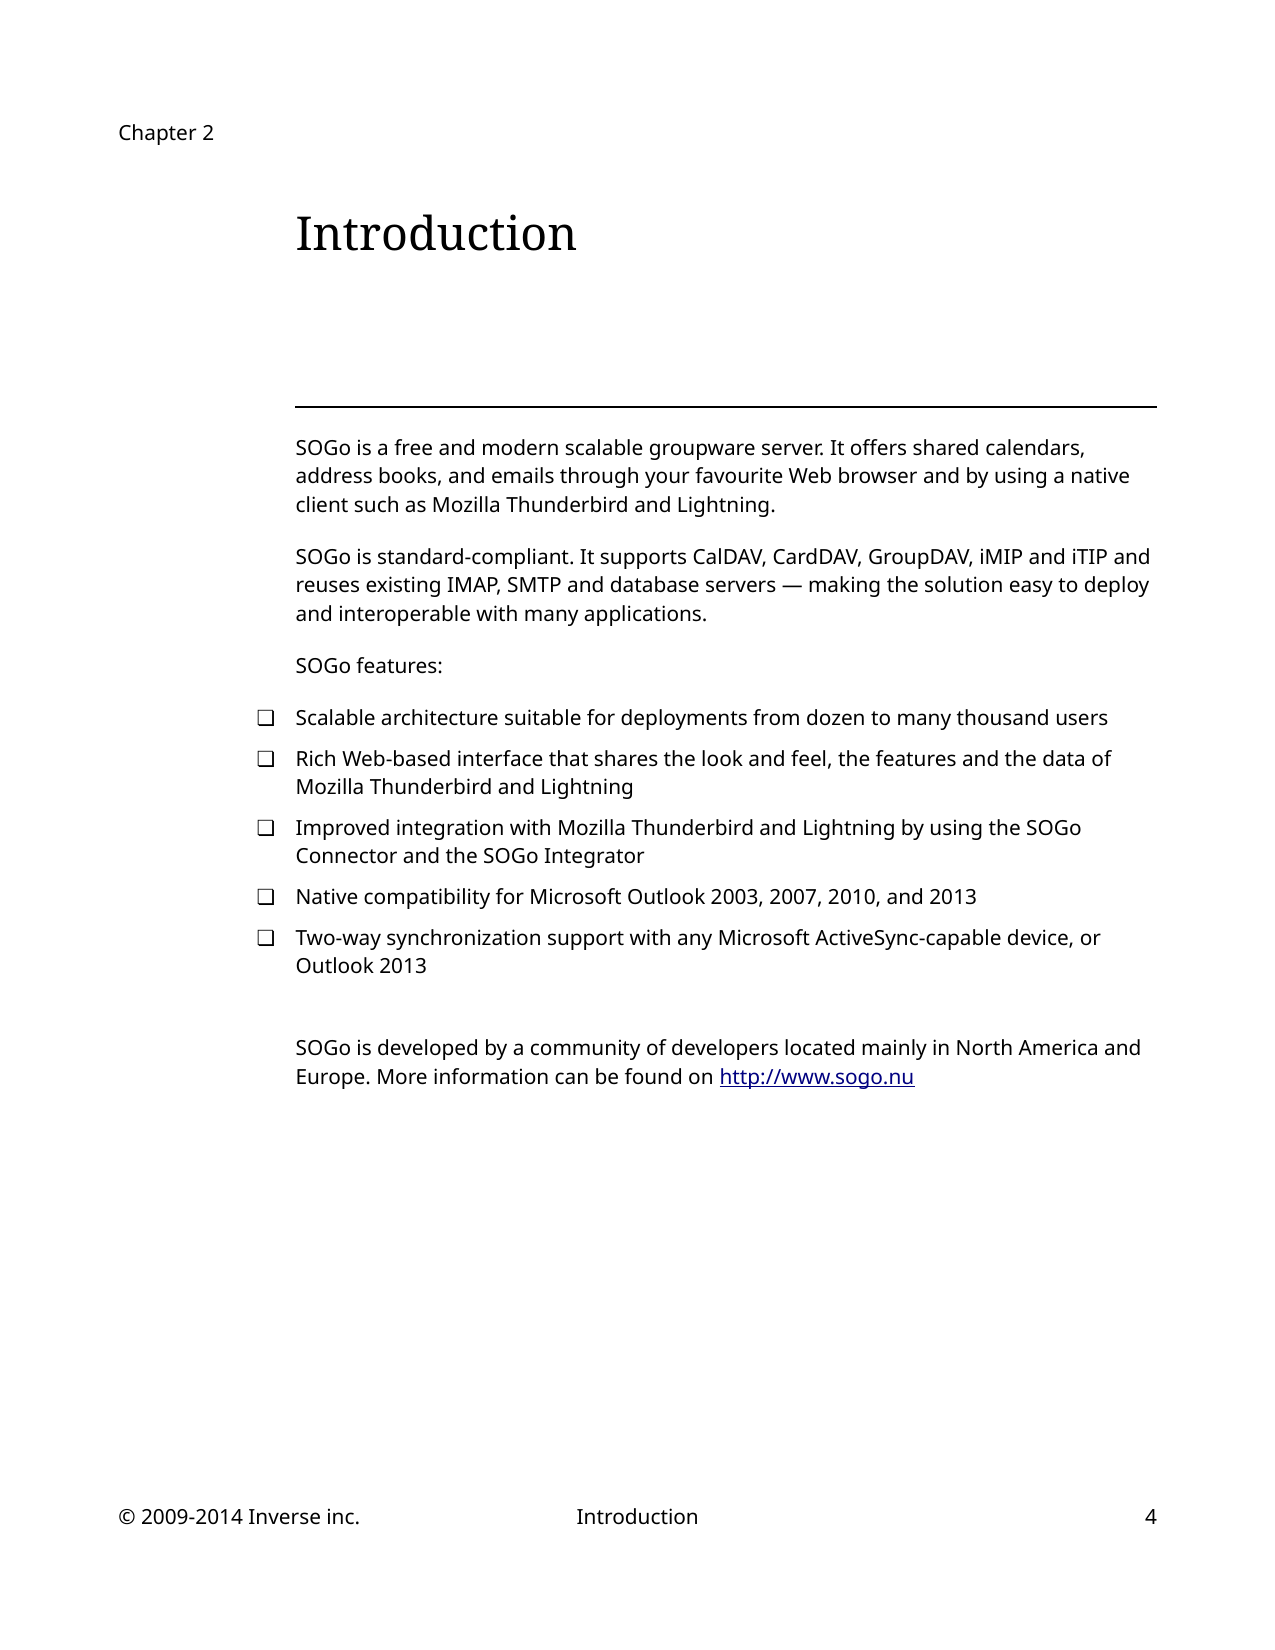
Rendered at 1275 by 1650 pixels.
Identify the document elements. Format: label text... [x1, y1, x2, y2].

text SOGo is developed by a community of developers located mainly in North America and Europe. More information can be found on http://www.sogo.nu [295, 1033, 1157, 1090]
text SOGo is standard-compliant. It supports CalDAV, CardDAV, GroupDAV, iMIP and iTIP and reuses existing IMAP, SMTP and database servers — making the solution easy to deploy and interoperable with many applications. [295, 542, 1157, 627]
text SOGo features: [295, 651, 1157, 679]
list ❏ Two-way synchronization support with any Microsoft ActiveSync-capable device, or Outlook 2013 [256, 923, 1151, 980]
subtitle Introduction [295, 201, 1157, 406]
list ❏ Rich Web-based interface that shares the look and feel, the features and the data of Mozilla Thunderbird and Lightning [256, 744, 1151, 801]
list ❏ Improved integration with Mozilla Thunderbird and Lightning by using the SOGo Connector and the SOGo Integrator [256, 813, 1151, 870]
list ❏ Native compatibility for Microsoft Outlook 2003, 2007, 2010, and 2013 [256, 882, 1151, 911]
list ❏ Scalable architecture suitable for deployments from dozen to many thousand users [256, 703, 1151, 731]
text SOGo is a free and modern scalable groupware server. It offers shared calendars, address books, and emails through your favourite Web browser and by using a native client such as Mozilla Thunderbird and Lightning. [295, 433, 1157, 518]
